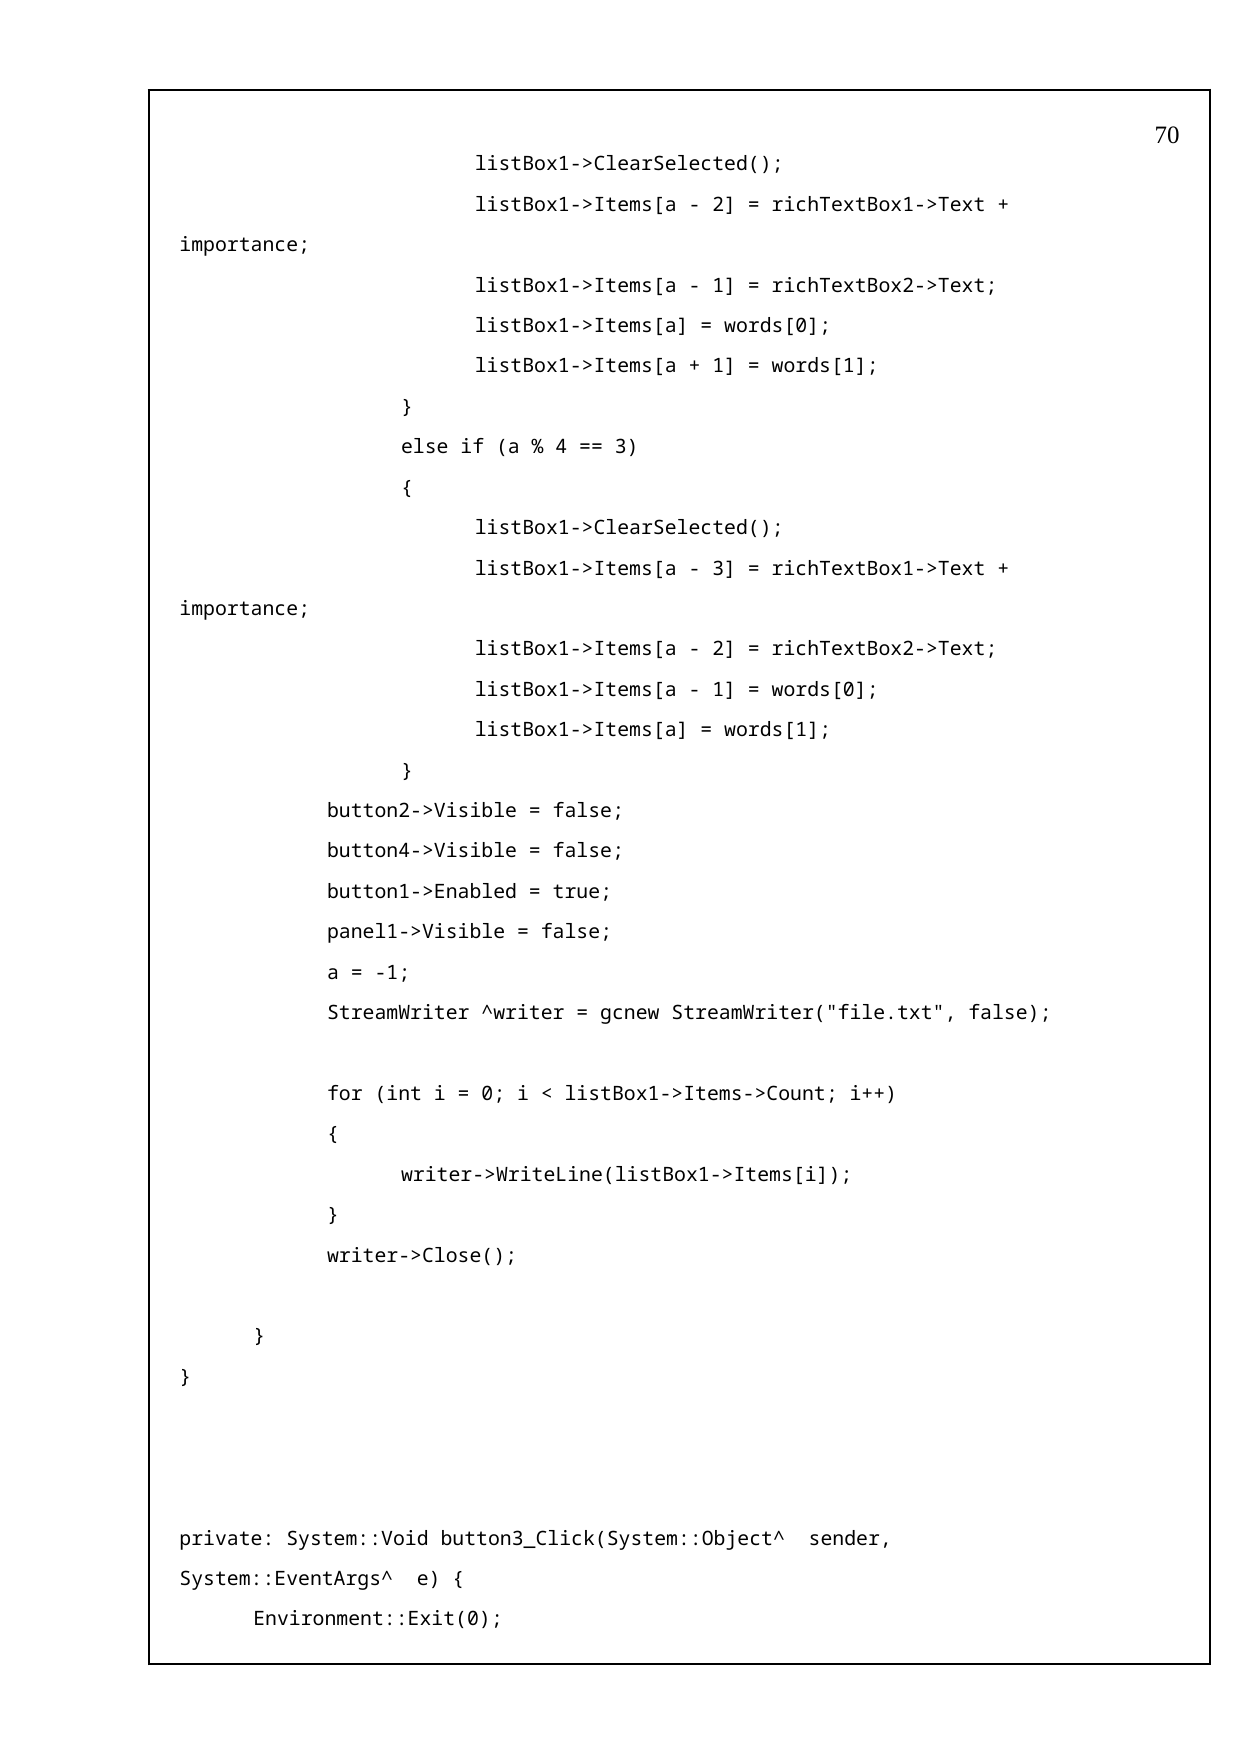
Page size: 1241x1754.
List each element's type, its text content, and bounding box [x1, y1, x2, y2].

text listBox1->Items[a - 3] = richTextBox1->Text + importance; [179, 554, 1099, 621]
text writer->Close(); [179, 1241, 1099, 1268]
text else if (a % 4 == 3) [179, 432, 1099, 459]
text writer->WriteLine(listBox1->Items[i]); [179, 1160, 1099, 1187]
text a = -1; [179, 958, 1099, 985]
text listBox1->Items[a] = words[0]; [179, 311, 1099, 338]
text StreamWriter ^writer = gcnew StreamWriter("file.txt", false); [179, 998, 1099, 1025]
text } [179, 756, 1099, 783]
text listBox1->Items[a - 1] = richTextBox2->Text; [179, 271, 1099, 298]
text } [179, 1322, 1099, 1349]
text listBox1->Items[a - 2] = richTextBox1->Text + importance; [179, 190, 1099, 257]
text listBox1->Items[a] = words[1]; [179, 715, 1099, 742]
text panel1->Visible = false; [179, 917, 1099, 944]
text { [179, 1119, 1099, 1147]
text } [179, 1362, 1099, 1389]
text button2->Visible = false; [179, 796, 1099, 823]
text private: System::Void button3_Click(System::Object^ sender, System::EventArgs^ e) { [179, 1524, 1099, 1591]
text listBox1->Items[a - 2] = richTextBox2->Text; [179, 634, 1099, 662]
text button1->Enabled = true; [179, 877, 1099, 904]
text } [179, 392, 1099, 419]
text for (int i = 0; i < listBox1->Items->Count; i++) [179, 1079, 1099, 1106]
text Environment::Exit(0); [179, 1604, 1099, 1632]
text listBox1->Items[a + 1] = words[1]; [179, 352, 1099, 379]
text listBox1->Items[a - 1] = words[0]; [179, 675, 1099, 702]
text listBox1->ClearSelected(); [179, 513, 1099, 540]
text listBox1->ClearSelected(); [179, 149, 1099, 177]
text { [179, 473, 1099, 500]
text button4->Visible = false; [179, 837, 1099, 864]
text } [179, 1200, 1099, 1227]
